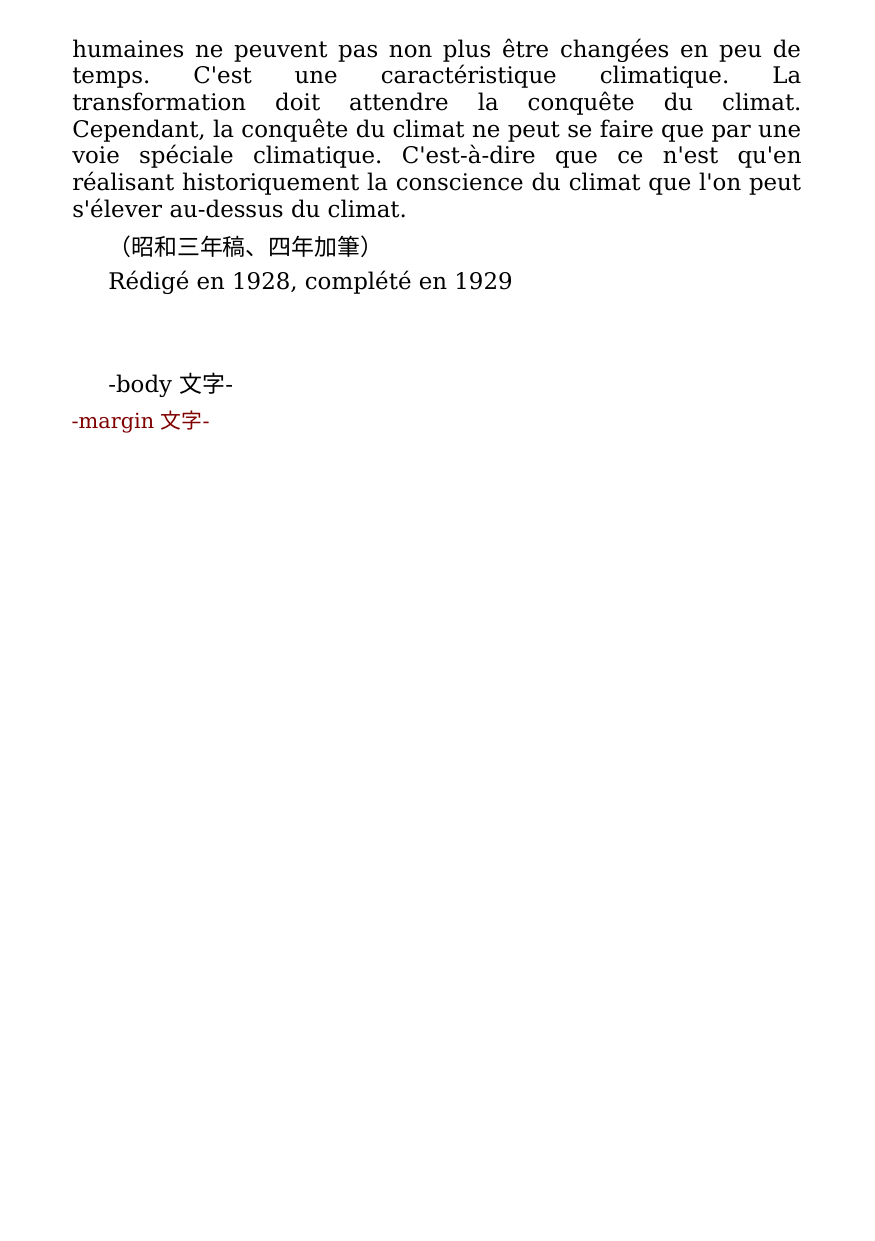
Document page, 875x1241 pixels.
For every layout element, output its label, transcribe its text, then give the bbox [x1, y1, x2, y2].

text -body 文字- [72, 366, 802, 399]
text -margin 文字- [71, 405, 803, 435]
text humaines ne peuvent pas non plus être changées en peu de temps. C'est une caractéristique climatique. La transformation doit attendre la conquête du climat. Cependant, la conquête du climat ne peut se faire que par une voie spéciale climatique. C'est-à-dire que ce n'est qu'en réalisant historiquement la conscience du climat que l'on peut s'élever au-dessus du climat. [72, 36, 802, 223]
text （昭和三年稿、四年加筆） [72, 229, 802, 262]
text Rédigé en 1928, complété en 1929 [72, 268, 802, 294]
